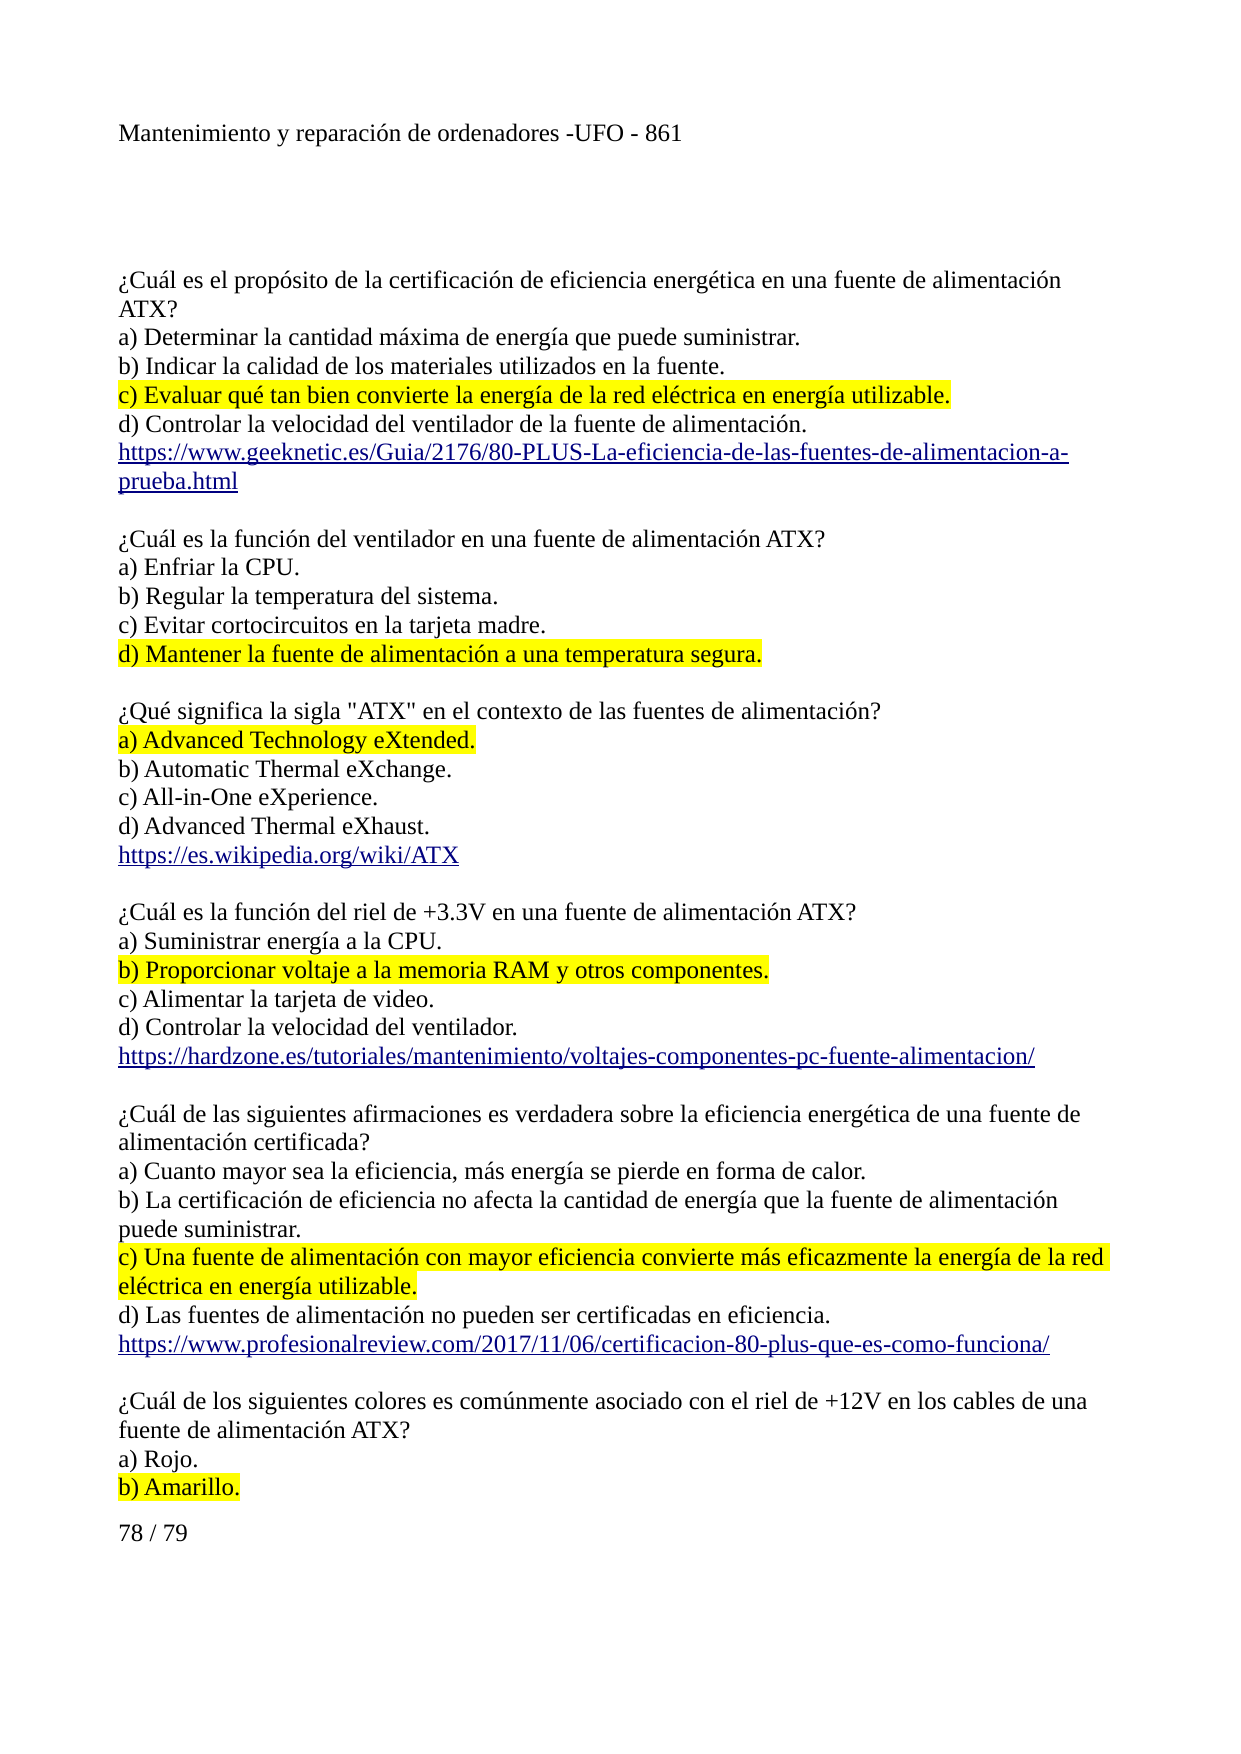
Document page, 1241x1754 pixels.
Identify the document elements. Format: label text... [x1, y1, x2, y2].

text c) Alimentar la tarjeta de video. [118, 984, 1122, 1012]
text a) Advanced Technology eXtended. [118, 725, 1122, 754]
text ¿Cuál es la función del riel de +3.3V en una fuente de alimentación ATX? [118, 897, 1122, 926]
text b) Automatic Thermal eXchange. [118, 754, 1122, 782]
text b) Regular la temperatura del sistema. [118, 581, 1122, 610]
text d) Controlar la velocidad del ventilador. [118, 1012, 1122, 1041]
text b) Proporcionar voltaje a la memoria RAM y otros componentes. [118, 955, 1122, 984]
text https://es.wikipedia.org/wiki/ATX [118, 840, 1122, 869]
text ¿Cuál de las siguientes afirmaciones es verdadera sobre la eficiencia energética de una fuente de alimentación certificada? [118, 1099, 1122, 1156]
text c) Evitar cortocircuitos en la tarjeta madre. [118, 610, 1122, 639]
text a) Suministrar energía a la CPU. [118, 926, 1122, 955]
text a) Enfriar la CPU. [118, 552, 1122, 581]
text b) Indicar la calidad de los materiales utilizados en la fuente. [118, 351, 1122, 380]
text ¿Cuál de los siguientes colores es comúnmente asociado con el riel de +12V en los cables de una fuente de alimentación ATX? [118, 1386, 1122, 1444]
text c) Evaluar qué tan bien convierte la energía de la red eléctrica en energía utilizable. [118, 380, 1122, 409]
text d) Mantener la fuente de alimentación a una temperatura segura. [118, 639, 1122, 667]
text b) Amarillo. [118, 1472, 1122, 1501]
text d) Controlar la velocidad del ventilador de la fuente de alimentación. [118, 409, 1122, 437]
text https://www.geeknetic.es/Guia/2176/80-PLUS-La-eficiencia-de-las-fuentes-de-alimentacion-a-prueba.html [118, 437, 1122, 495]
text a) Rojo. [118, 1444, 1122, 1472]
text d) Advanced Thermal eXhaust. [118, 811, 1122, 840]
text https://hardzone.es/tutoriales/mantenimiento/voltajes-componentes-pc-fuente-alimentacion/ [118, 1041, 1122, 1070]
text c) All-in-One eXperience. [118, 782, 1122, 811]
text ¿Cuál es la función del ventilador en una fuente de alimentación ATX? [118, 524, 1122, 552]
text ¿Cuál es el propósito de la certificación de eficiencia energética en una fuente de alimentación ATX? [118, 265, 1122, 322]
text c) Una fuente de alimentación con mayor eficiencia convierte más eficazmente la energía de la red eléctrica en energía utilizable. [118, 1242, 1122, 1300]
text b) La certificación de eficiencia no afecta la cantidad de energía que la fuente de alimentación puede suministrar. [118, 1185, 1122, 1242]
text a) Determinar la cantidad máxima de energía que puede suministrar. [118, 322, 1122, 351]
text d) Las fuentes de alimentación no pueden ser certificadas en eficiencia. [118, 1300, 1122, 1329]
text ¿Qué significa la sigla "ATX" en el contexto de las fuentes de alimentación? [118, 696, 1122, 725]
text https://www.profesionalreview.com/2017/11/06/certificacion-80-plus-que-es-como-funciona/ [118, 1329, 1122, 1357]
text a) Cuanto mayor sea la eficiencia, más energía se pierde en forma de calor. [118, 1156, 1122, 1185]
